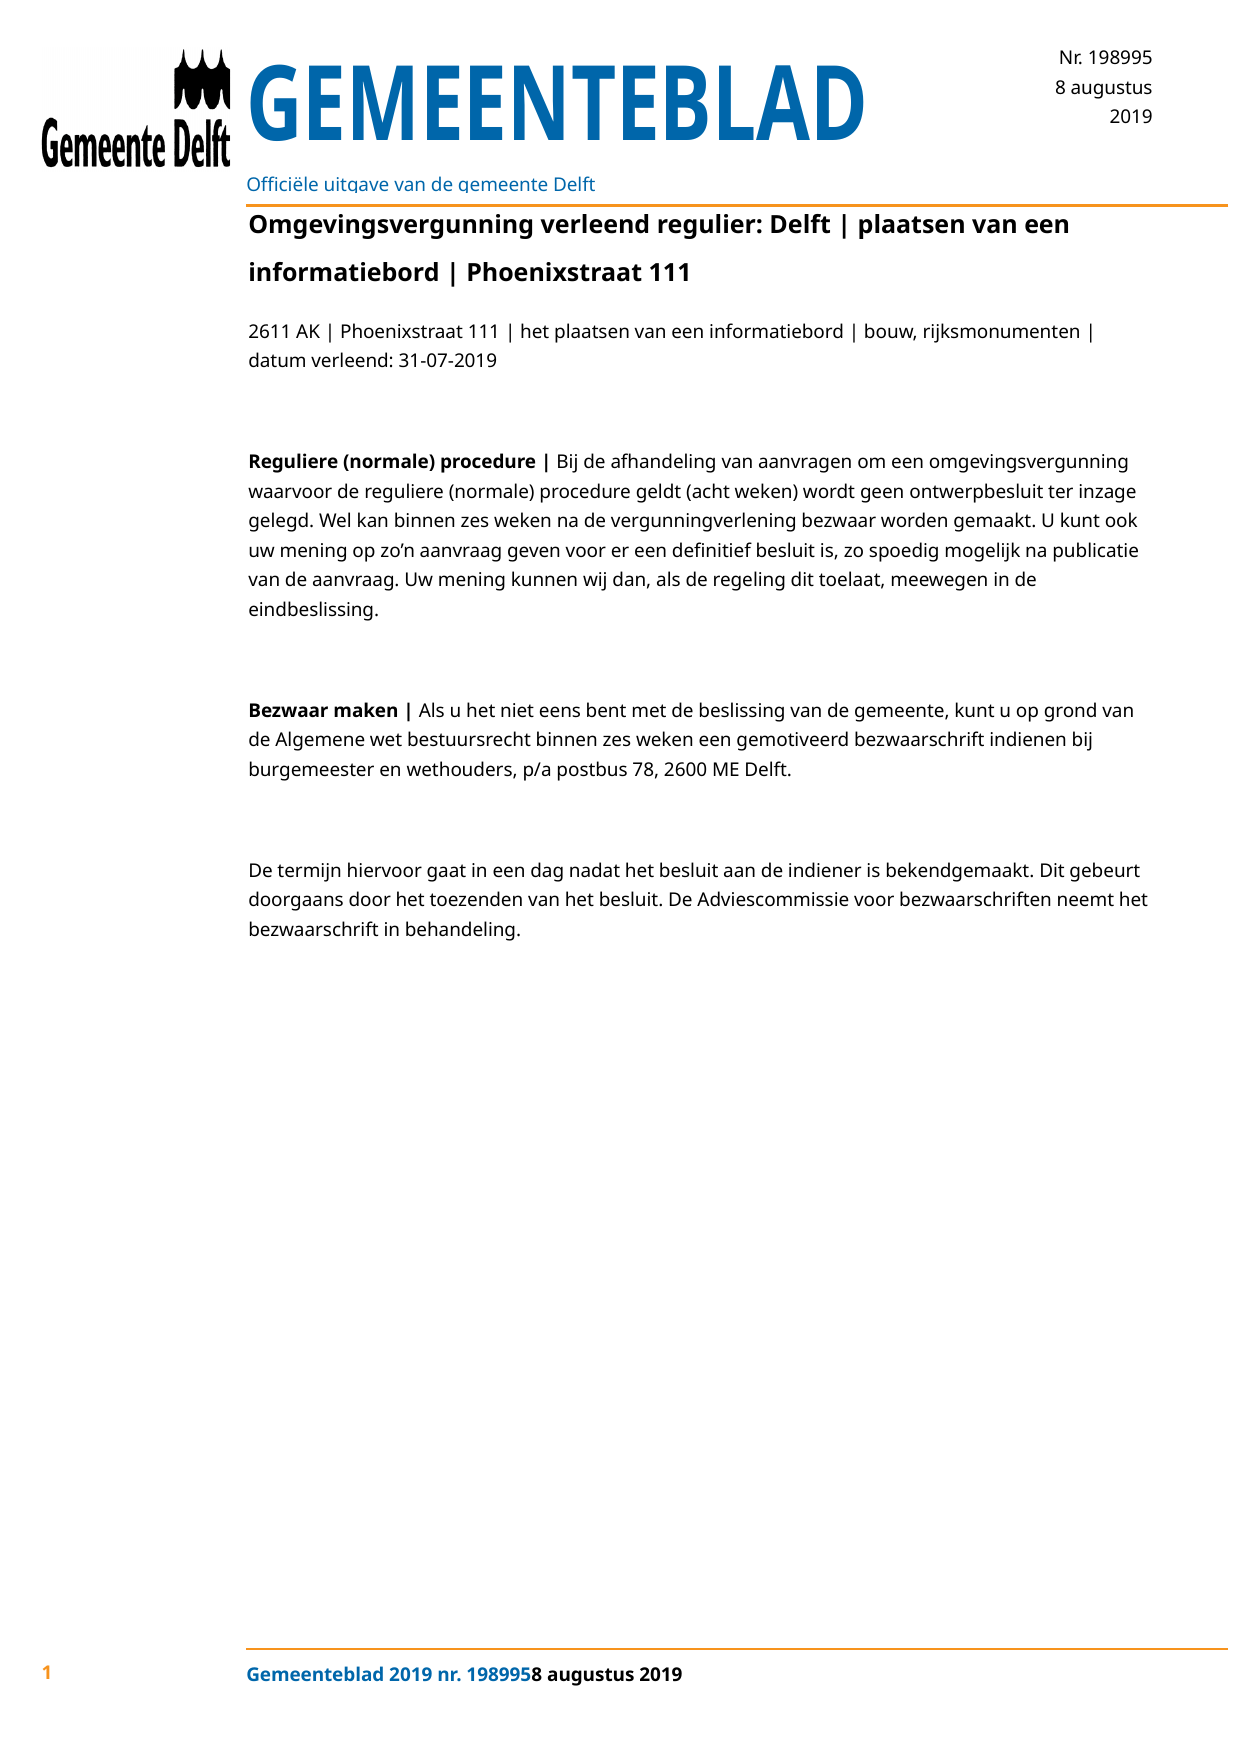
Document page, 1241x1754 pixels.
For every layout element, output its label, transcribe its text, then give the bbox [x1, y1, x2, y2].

picture [41, 47, 231, 172]
text Reguliere (normale) procedure | Bij de afhandeling van aanvragen om een omgevingsvergunning waarvoor de reguliere (normale) procedure geldt (acht weken) wordt geen ontwerpbesluit ter inzage gelegd. Wel kan binnen zes weken na de vergunningverlening bezwaar worden gemaakt. U kunt ook uw mening op zo’n aanvraag geven voor er een definitief besluit is, zo spoedig mogelijk na publicatie van de aanvraag. Uw mening kunnen wij dan, als de regeling dit toelaat, meewegen in de eindbeslissing. [248, 448, 1152, 622]
text Bezwaar maken | Als u het niet eens bent met de beslissing van de gemeente, kunt u op grond van de Algemene wet bestuursrecht binnen zes weken een gemotiveerd bezwaarschrift indienen bij burgemeester en wethouders, p/a postbus 78, 2600 ME Delft. [248, 697, 1152, 782]
text 2611 AK | Phoenixstraat 111 | het plaatsen van een informatiebord | bouw, rijksmonumenten | datum verleend: 31-07-2019 [248, 318, 1152, 373]
text De termijn hiervoor gaat in een dag nadat het besluit aan de indiener is bekendgemaakt. Dit gebeurt doorgaans door het toezenden van het besluit. De Adviescommissie voor bezwaarschriften neemt het bezwaarschrift in behandeling. [248, 857, 1152, 942]
text Omgevingsvergunning verleend regulier: Delft | plaatsen van een informatiebord | Phoenixstraat 111 [248, 207, 1152, 288]
